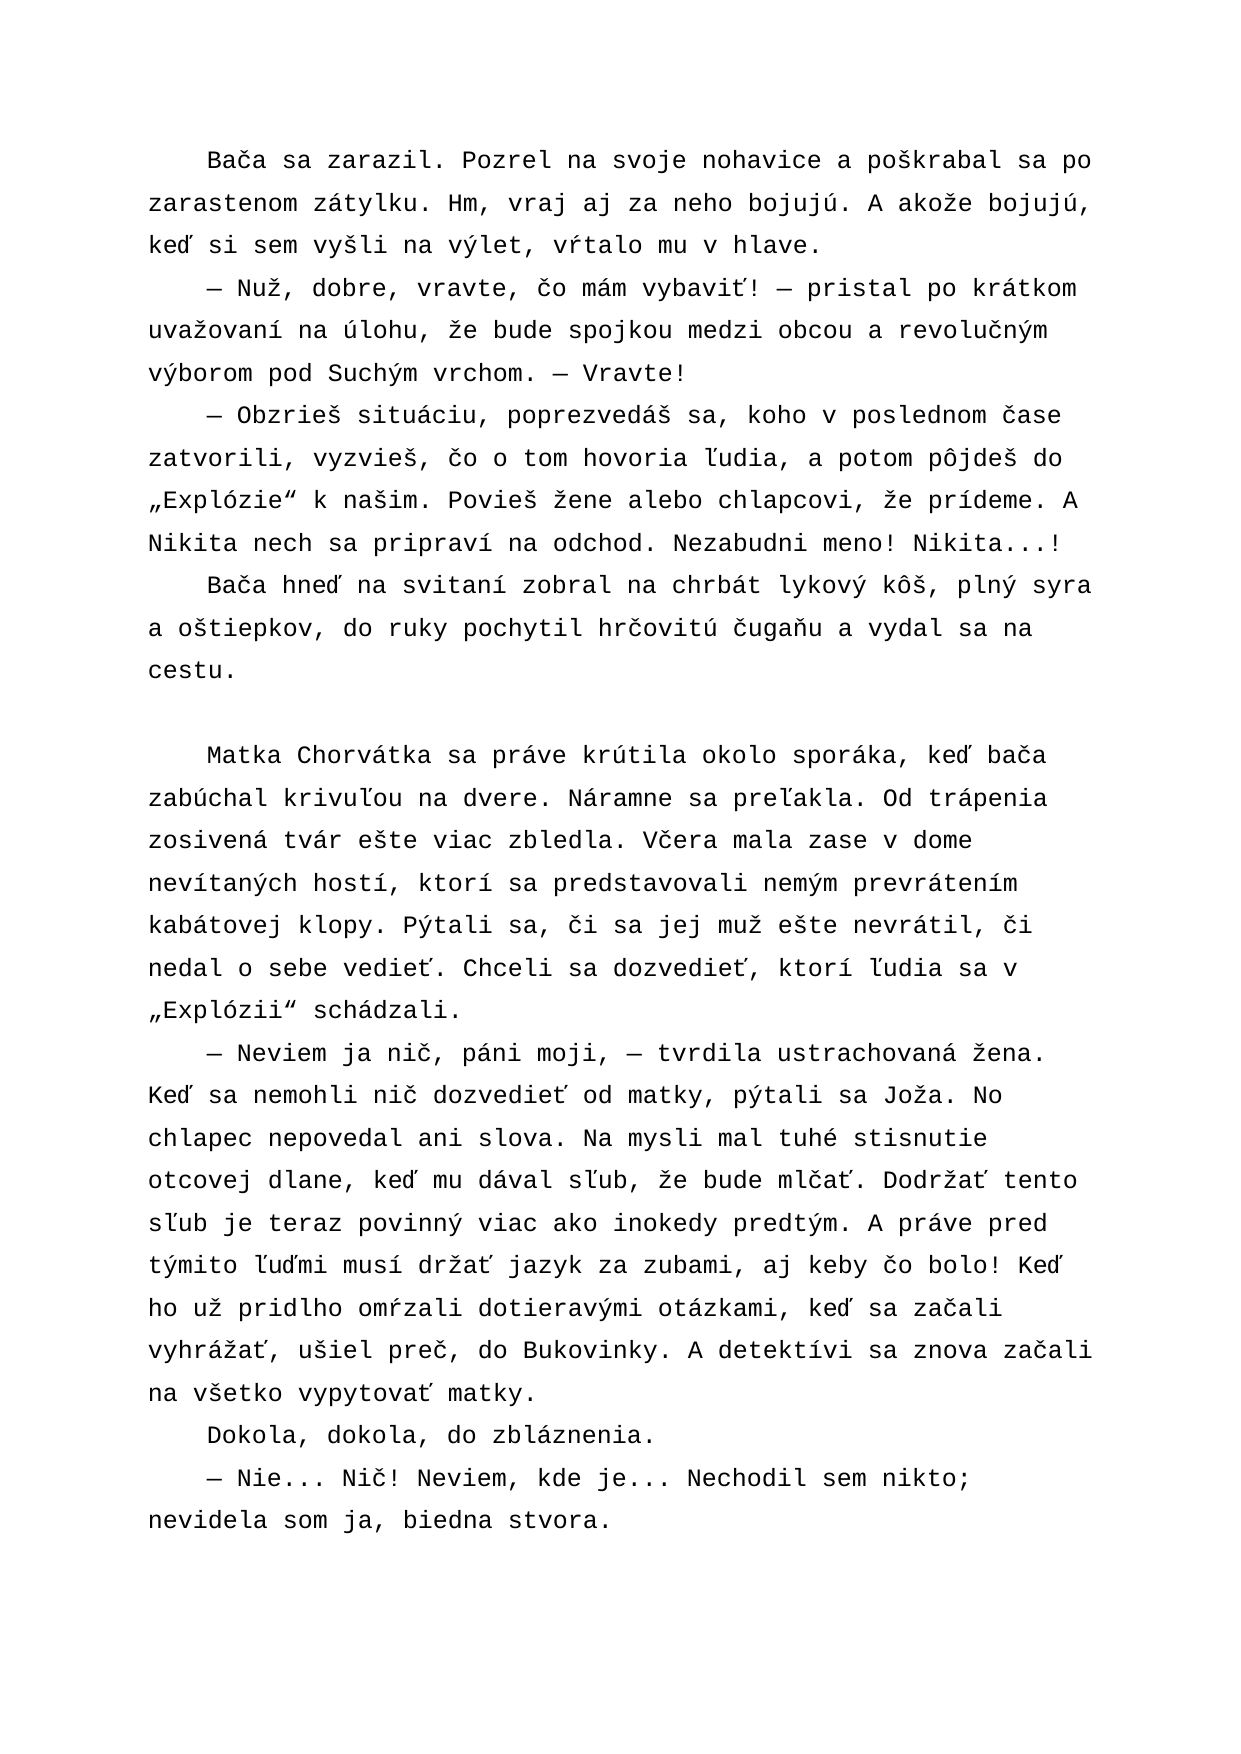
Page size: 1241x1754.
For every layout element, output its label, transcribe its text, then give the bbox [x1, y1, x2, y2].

text — Nie... Nič! Neviem, kde je... Nechodil sem nikto; nevidela som ja, biedna stvora. [148, 1465, 1093, 1536]
text Bača sa zarazil. Pozrel na svoje nohavice a poškrabal sa po zarastenom zátylku. Hm, vraj aj za neho bojujú. A akože bojujú, keď si sem vyšli na výlet, vŕtalo mu v hlave. [148, 148, 1093, 261]
text Dokola, dokola, do zbláznenia. [148, 1423, 1093, 1451]
text — Obzrieš situáciu, poprezvedáš sa, koho v poslednom čase zatvorili, vyzvieš, čo o tom hovoria ľudia, a potom pôjdeš do „Explózie“ k našim. Povieš žene alebo chlapcovi, že prídeme. A Nikita nech sa pripraví na odchod. Nezabudni meno! Nikita...! [148, 403, 1093, 558]
text Matka Chorvátka sa práve krútila okolo sporáka, keď bača zabúchal krivuľou na dvere. Náramne sa preľakla. Od trápenia zosivená tvár ešte viac zbledla. Včera mala zase v dome nevítaných hostí, ktorí sa predstavovali nemým prevrátením kabátovej klopy. Pýtali sa, či sa jej muž ešte nevrátil, či nedal o sebe vedieť. Chceli sa dozvedieť, ktorí ľudia sa v „Explózii“ schádzali. [148, 743, 1093, 1026]
text — Nuž, dobre, vravte, čo mám vybaviť! — pristal po krátkom uvažovaní na úlohu, že bude spojkou medzi obcou a revolučným výborom pod Suchým vrchom. — Vravte! [148, 275, 1093, 388]
text — Neviem ja nič, páni moji, — tvrdila ustrachovaná žena. Keď sa nemohli nič dozvedieť od matky, pýtali sa Joža. No chlapec nepovedal ani slova. Na mysli mal tuhé stisnutie otcovej dlane, keď mu dával sľub, že bude mlčať. Dodržať tento sľub je teraz povinný viac ako inokedy predtým. A práve pred týmito ľuďmi musí držať jazyk za zubami, aj keby čo bolo! Keď ho už pridlho omŕzali dotieravými otázkami, keď sa začali vyhrážať, ušiel preč, do Bukovinky. A detektívi sa znova začali na všetko vypytovať matky. [148, 1040, 1093, 1408]
text Bača hneď na svitaní zobral na chrbát lykový kôš, plný syra a oštiepkov, do ruky pochytil hrčovitú čugaňu a vydal sa na cestu. [148, 573, 1093, 686]
